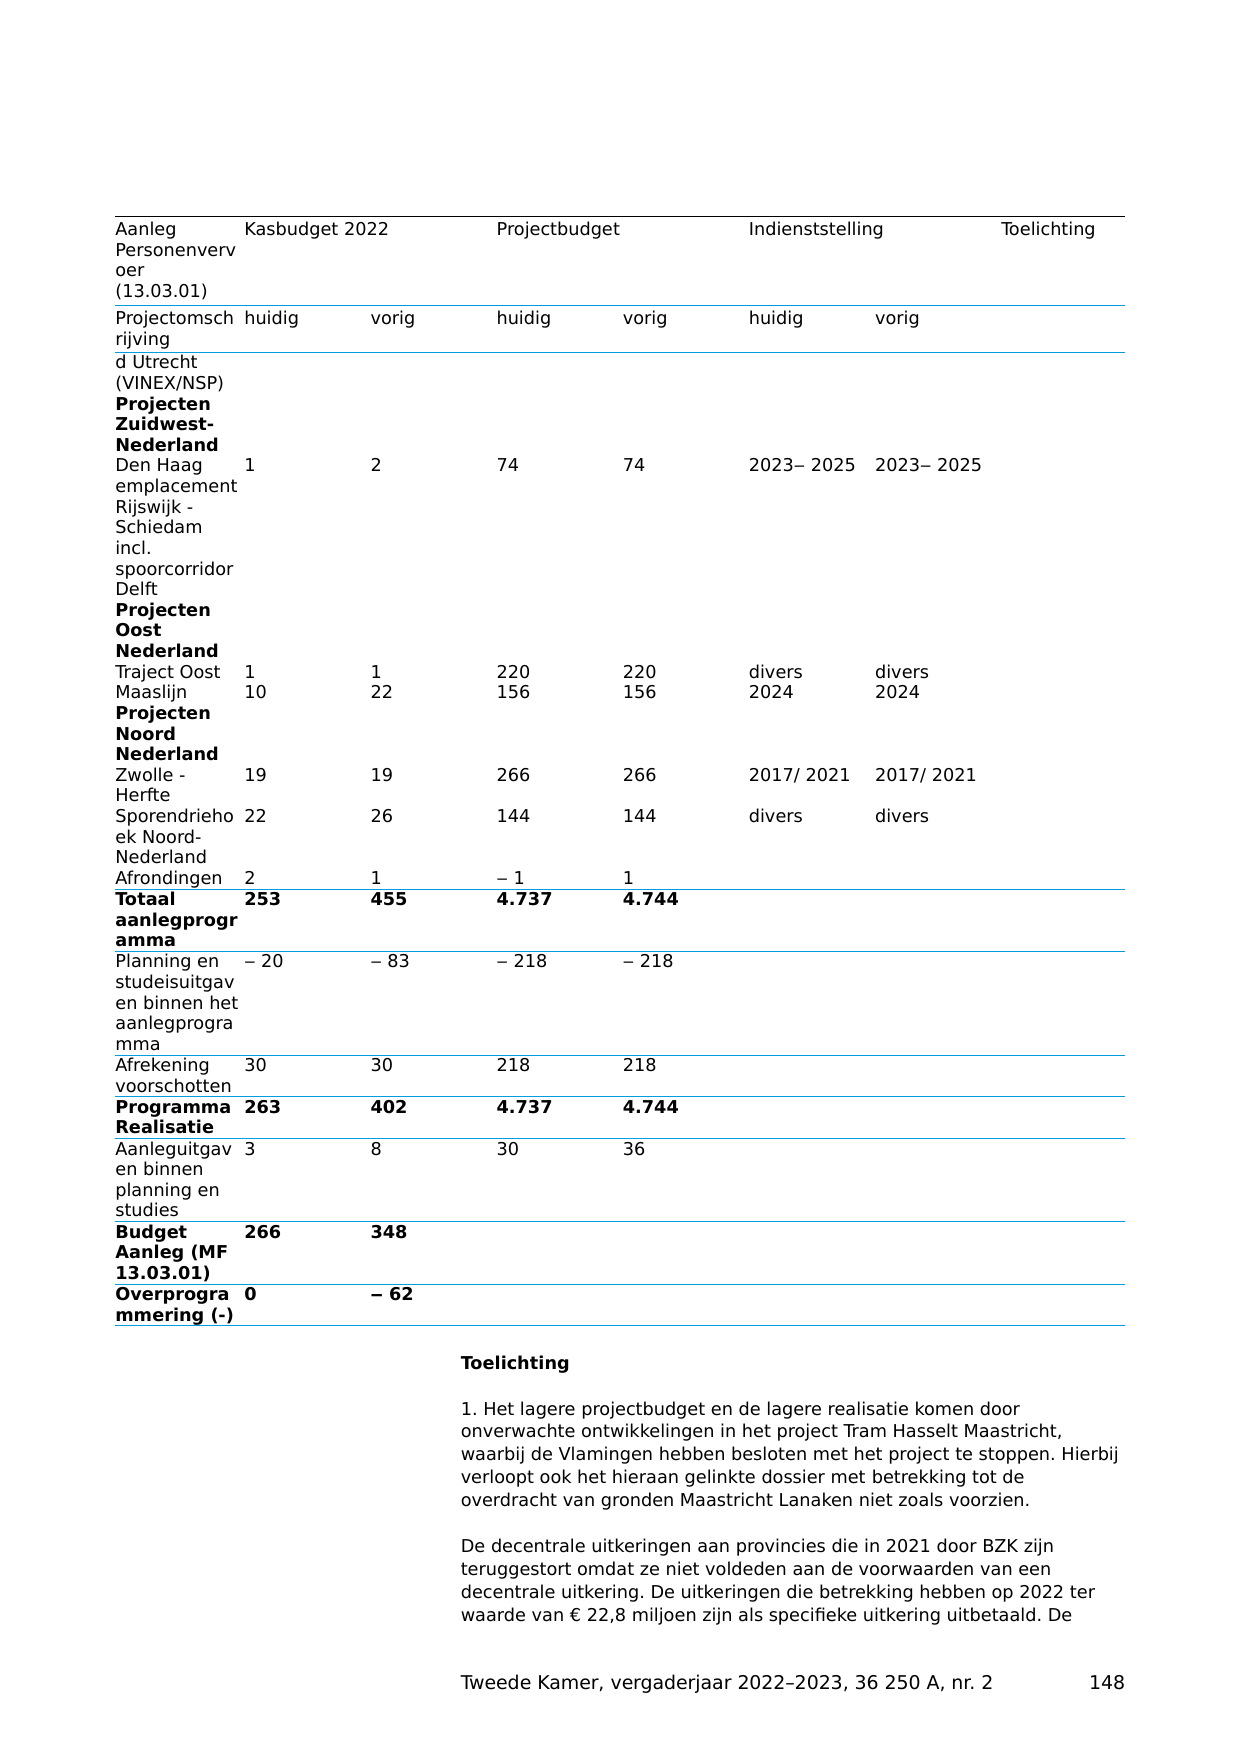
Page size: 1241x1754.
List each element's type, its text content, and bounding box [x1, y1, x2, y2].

table_cell 1 [241, 662, 367, 682]
table_cell [620, 353, 746, 393]
table_cell 74 [620, 455, 746, 497]
table_cell [998, 600, 1125, 662]
table_cell [998, 952, 1125, 1054]
table_cell [241, 353, 367, 393]
table_cell divers [872, 806, 998, 868]
table_cell [998, 306, 1125, 352]
table_cell [494, 1222, 620, 1283]
table_cell 10 [241, 682, 367, 703]
text 1. Het lagere projectbudget en de lagere realisatie komen door onverwachte ontwikkelingen in het project Tram Hasselt Maastricht, waarbij de Vlamingen hebben besloten met het project te stoppen. Hierbij verloopt ook het hieraan gelinkte dossier met betrekking tot de overdracht van gronden Maastricht Lanaken niet zoals voorzien. [461, 1397, 1125, 1511]
table_cell [998, 353, 1125, 393]
table_cell Rijswijk - Schiedam incl. spoorcorridor Delft [115, 497, 241, 600]
table_cell 22 [368, 682, 493, 703]
table_cell [241, 394, 367, 455]
table_cell 218 [620, 1056, 746, 1096]
table_cell [998, 868, 1125, 888]
table_cell [368, 394, 493, 455]
table_cell [620, 497, 746, 600]
table_cell divers [746, 662, 872, 682]
table_cell 1 [241, 455, 367, 497]
table_cell [620, 703, 746, 765]
table_cell [746, 1097, 872, 1138]
table_cell 2017/ 2021 [872, 765, 998, 806]
table_cell [872, 1222, 998, 1283]
table_cell huidig [494, 306, 620, 352]
table_cell 253 [241, 890, 367, 951]
table_cell Maaslijn [115, 682, 241, 703]
table_cell Afrekening voorschotten [115, 1056, 241, 1096]
table_cell 2023‒ 2025 [746, 455, 872, 497]
table_cell 266 [494, 765, 620, 806]
table_cell [998, 1139, 1125, 1221]
table_cell [494, 1285, 620, 1325]
table_cell 402 [368, 1097, 493, 1138]
table_cell divers [746, 806, 872, 868]
table_cell 2024 [746, 682, 872, 703]
table_cell 455 [368, 890, 493, 951]
table_cell Zwolle - Herfte [115, 765, 241, 806]
table_cell Budget Aanleg (MF 13.03.01) [115, 1222, 241, 1283]
table_cell huidig [746, 306, 872, 352]
table_cell 156 [620, 682, 746, 703]
table_cell 266 [241, 1222, 367, 1283]
table_cell [998, 1097, 1125, 1138]
table_cell [494, 497, 620, 600]
table_cell [368, 703, 493, 765]
table_cell 1 [368, 662, 493, 682]
table_header Tabel 26 Projectoverzicht 13.03.01 Aanlegprogramma personenvervoer (Bedragen x € 1 miljoen) [115, 191, 1125, 216]
table_cell [620, 1285, 746, 1325]
table_cell huidig [241, 306, 367, 352]
table_cell [872, 868, 998, 888]
table_cell [872, 600, 998, 662]
table_cell [998, 890, 1125, 951]
table_cell Aanleguitgaven binnen planning en studies [115, 1139, 241, 1221]
table_cell Programma Realisatie [115, 1097, 241, 1138]
table_cell [620, 394, 746, 455]
table_cell 22 [241, 806, 367, 868]
table_cell Projectomschrijving [115, 306, 241, 352]
table_cell [620, 1222, 746, 1283]
table_cell 4.744 [620, 890, 746, 951]
table_cell [368, 497, 493, 600]
table_cell vorig [368, 306, 493, 352]
table_cell 220 [620, 662, 746, 682]
table_cell 156 [494, 682, 620, 703]
table_cell [746, 868, 872, 888]
table_cell [872, 497, 998, 600]
table_cell 144 [620, 806, 746, 868]
table_cell [872, 703, 998, 765]
table_cell [241, 600, 367, 662]
table_cell Projecten Oost Nederland [115, 600, 241, 662]
table_cell 2017/ 2021 [746, 765, 872, 806]
table_cell [872, 952, 998, 1054]
table_cell ‒ 62 [368, 1285, 493, 1325]
table_cell [998, 703, 1125, 765]
table_cell Den Haag emplacement [115, 455, 241, 497]
table_cell [494, 703, 620, 765]
table_cell Aanleg Personenvervoer (13.03.01) [115, 217, 241, 304]
table_cell [746, 1222, 872, 1283]
table_cell Toelichting [998, 217, 1125, 304]
table_cell 263 [241, 1097, 367, 1138]
table_cell 2023‒ 2025 [872, 455, 998, 497]
table_cell 348 [368, 1222, 493, 1283]
table_cell Kasbudget 2022 [241, 217, 493, 304]
table_cell 36 [620, 1139, 746, 1221]
table_cell 19 [241, 765, 367, 806]
table_cell 3 [241, 1139, 367, 1221]
table_cell [494, 394, 620, 455]
table_cell [872, 1056, 998, 1096]
table_cell ‒ 83 [368, 952, 493, 1054]
table_cell Totaal aanlegprogramma [115, 890, 241, 951]
table_cell [998, 806, 1125, 868]
table_cell [746, 703, 872, 765]
table_cell 74 [494, 455, 620, 497]
table_cell 26 [368, 806, 493, 868]
table_cell 218 [494, 1056, 620, 1096]
table_cell [872, 394, 998, 455]
table_cell 1 [368, 868, 493, 888]
table_cell [746, 1285, 872, 1325]
table_cell 2024 [872, 682, 998, 703]
table_cell [241, 497, 367, 600]
table_cell [494, 600, 620, 662]
table_cell ‒ 218 [494, 952, 620, 1054]
table_cell d Utrecht (VINEX/NSP) [115, 353, 241, 393]
table_cell [368, 353, 493, 393]
table_cell 220 [494, 662, 620, 682]
table_cell [998, 1285, 1125, 1325]
table_cell [746, 394, 872, 455]
table_cell [620, 600, 746, 662]
table_cell [746, 497, 872, 600]
table_cell 1 [620, 868, 746, 888]
table_cell 0 [241, 1285, 367, 1325]
table_cell [872, 1139, 998, 1221]
table_cell [746, 890, 872, 951]
table_cell [494, 353, 620, 393]
table_cell 266 [620, 765, 746, 806]
table_cell [998, 455, 1125, 497]
table_cell [872, 1285, 998, 1325]
table_cell [746, 600, 872, 662]
table_cell 4.744 [620, 1097, 746, 1138]
table_cell [746, 353, 872, 393]
table_cell 144 [494, 806, 620, 868]
table_cell [746, 1056, 872, 1096]
table_cell [368, 600, 493, 662]
table_cell [998, 1056, 1125, 1096]
table_cell [241, 703, 367, 765]
table_cell 4.737 [494, 1097, 620, 1138]
table_cell divers [872, 662, 998, 682]
text Toelichting [461, 1351, 1125, 1374]
table_cell Sporendriehoek Noord-Nederland [115, 806, 241, 868]
table_cell [998, 497, 1125, 600]
table_cell vorig [872, 306, 998, 352]
table_cell 30 [494, 1139, 620, 1221]
table_cell ‒ 1 [494, 868, 620, 888]
table_cell Traject Oost [115, 662, 241, 682]
table_cell [872, 890, 998, 951]
table_cell [872, 1097, 998, 1138]
table_cell Overprogrammering (-) [115, 1285, 241, 1325]
table_cell 8 [368, 1139, 493, 1221]
table_cell 19 [368, 765, 493, 806]
table_cell [998, 1222, 1125, 1283]
table_cell [746, 1139, 872, 1221]
table_cell Planning en studeisuitgaven binnen het aanlegprogramma [115, 952, 241, 1054]
table_cell ‒ 218 [620, 952, 746, 1054]
table_cell Projecten Zuidwest-Nederland [115, 394, 241, 455]
table_cell ‒ 20 [241, 952, 367, 1054]
table_cell 2 [241, 868, 367, 888]
table_cell 30 [368, 1056, 493, 1096]
table_cell [872, 353, 998, 393]
table_cell Projecten Noord Nederland [115, 703, 241, 765]
table_cell [998, 682, 1125, 703]
table_cell Projectbudget [494, 217, 746, 304]
table_cell 30 [241, 1056, 367, 1096]
table_cell 4.737 [494, 890, 620, 951]
table_cell [998, 662, 1125, 682]
table_cell Indienststelling [746, 217, 998, 304]
table_cell vorig [620, 306, 746, 352]
table_cell [746, 952, 872, 1054]
table_cell Afrondingen [115, 868, 241, 888]
table_cell [998, 765, 1125, 806]
table_cell 2 [368, 455, 493, 497]
table_cell [998, 394, 1125, 455]
text De decentrale uitkeringen aan provincies die in 2021 door BZK zijn teruggestort omdat ze niet voldeden aan de voorwaarden van een decentrale uitkering. De uitkeringen die betrekking hebben op 2022 ter waarde van € 22,8 miljoen zijn als specifieke uitkering uitbetaald. De [461, 1534, 1125, 1626]
